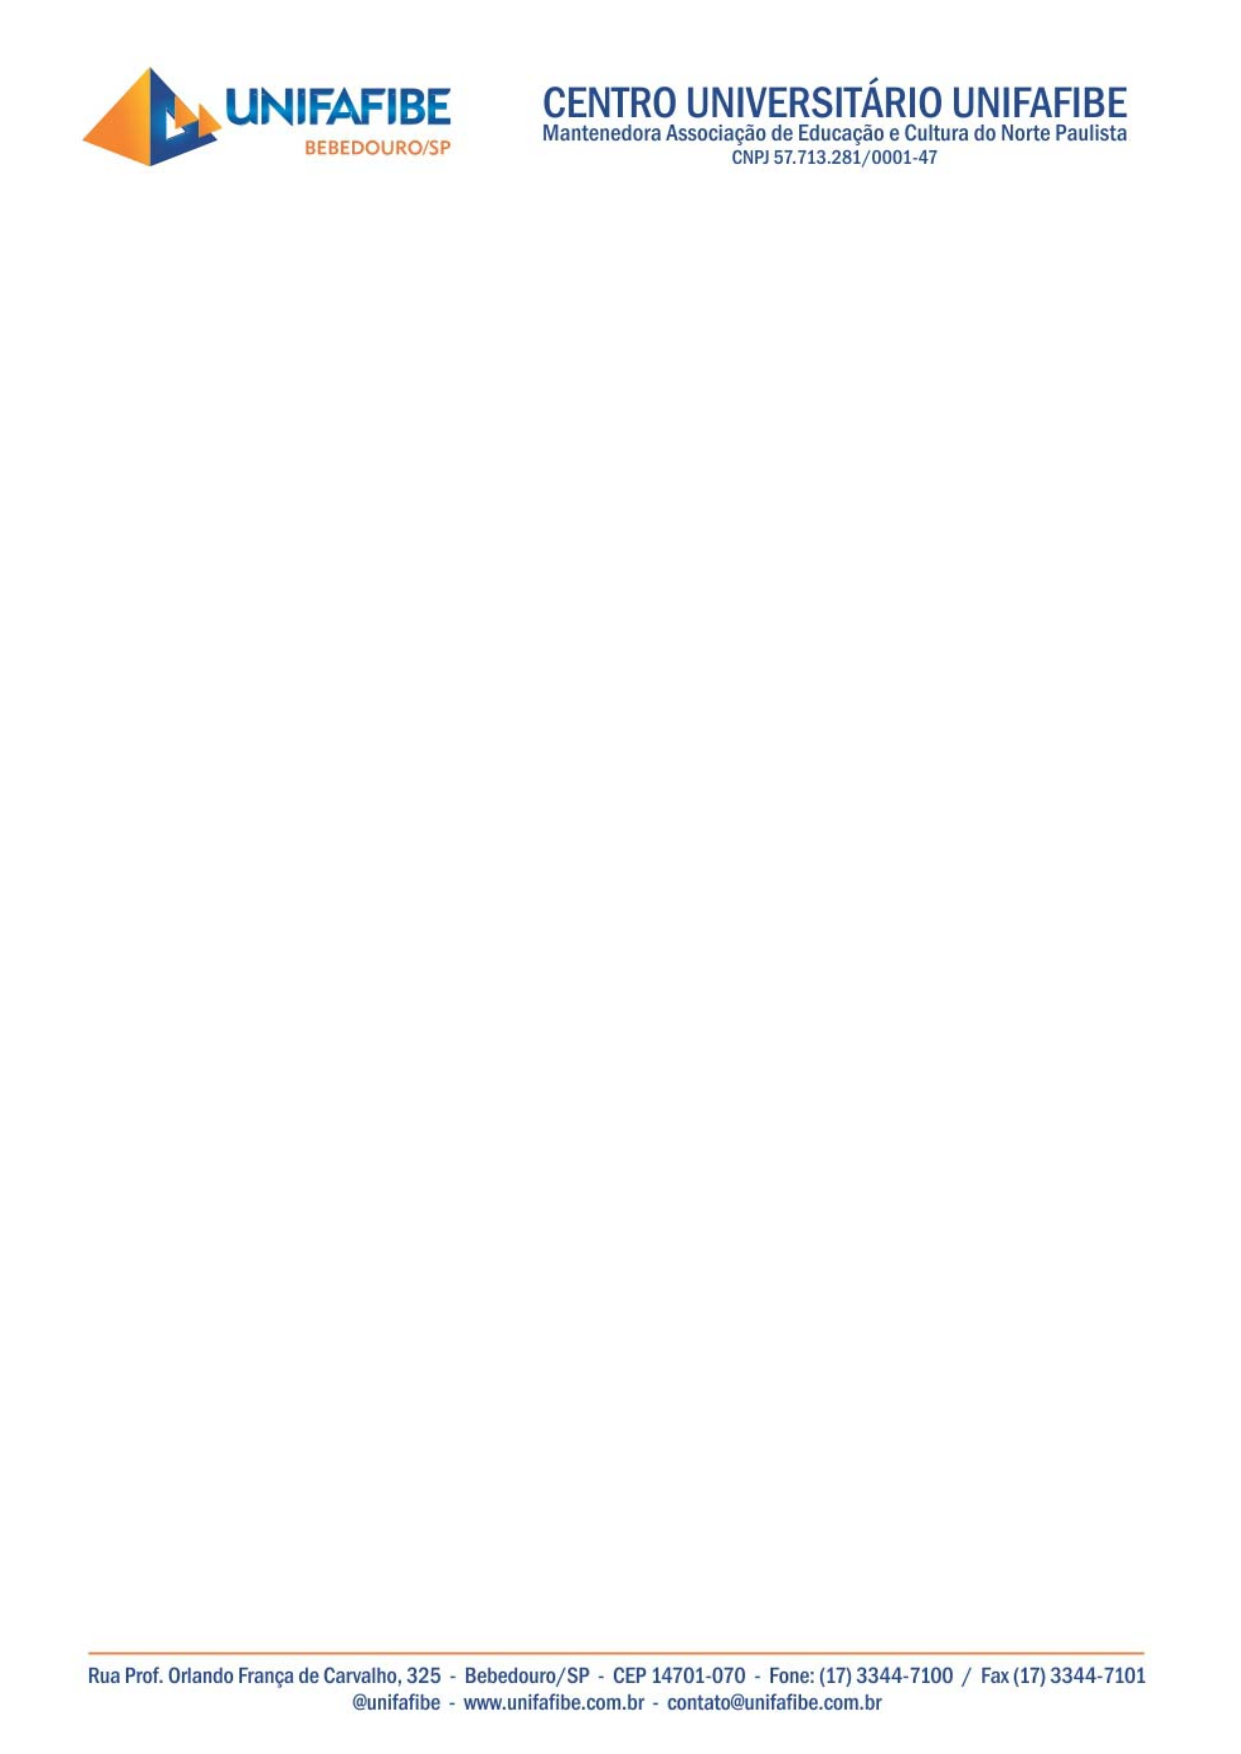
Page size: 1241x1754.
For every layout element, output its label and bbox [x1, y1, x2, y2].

picture [87, 55, 1148, 187]
picture [74, 1612, 1164, 1740]
